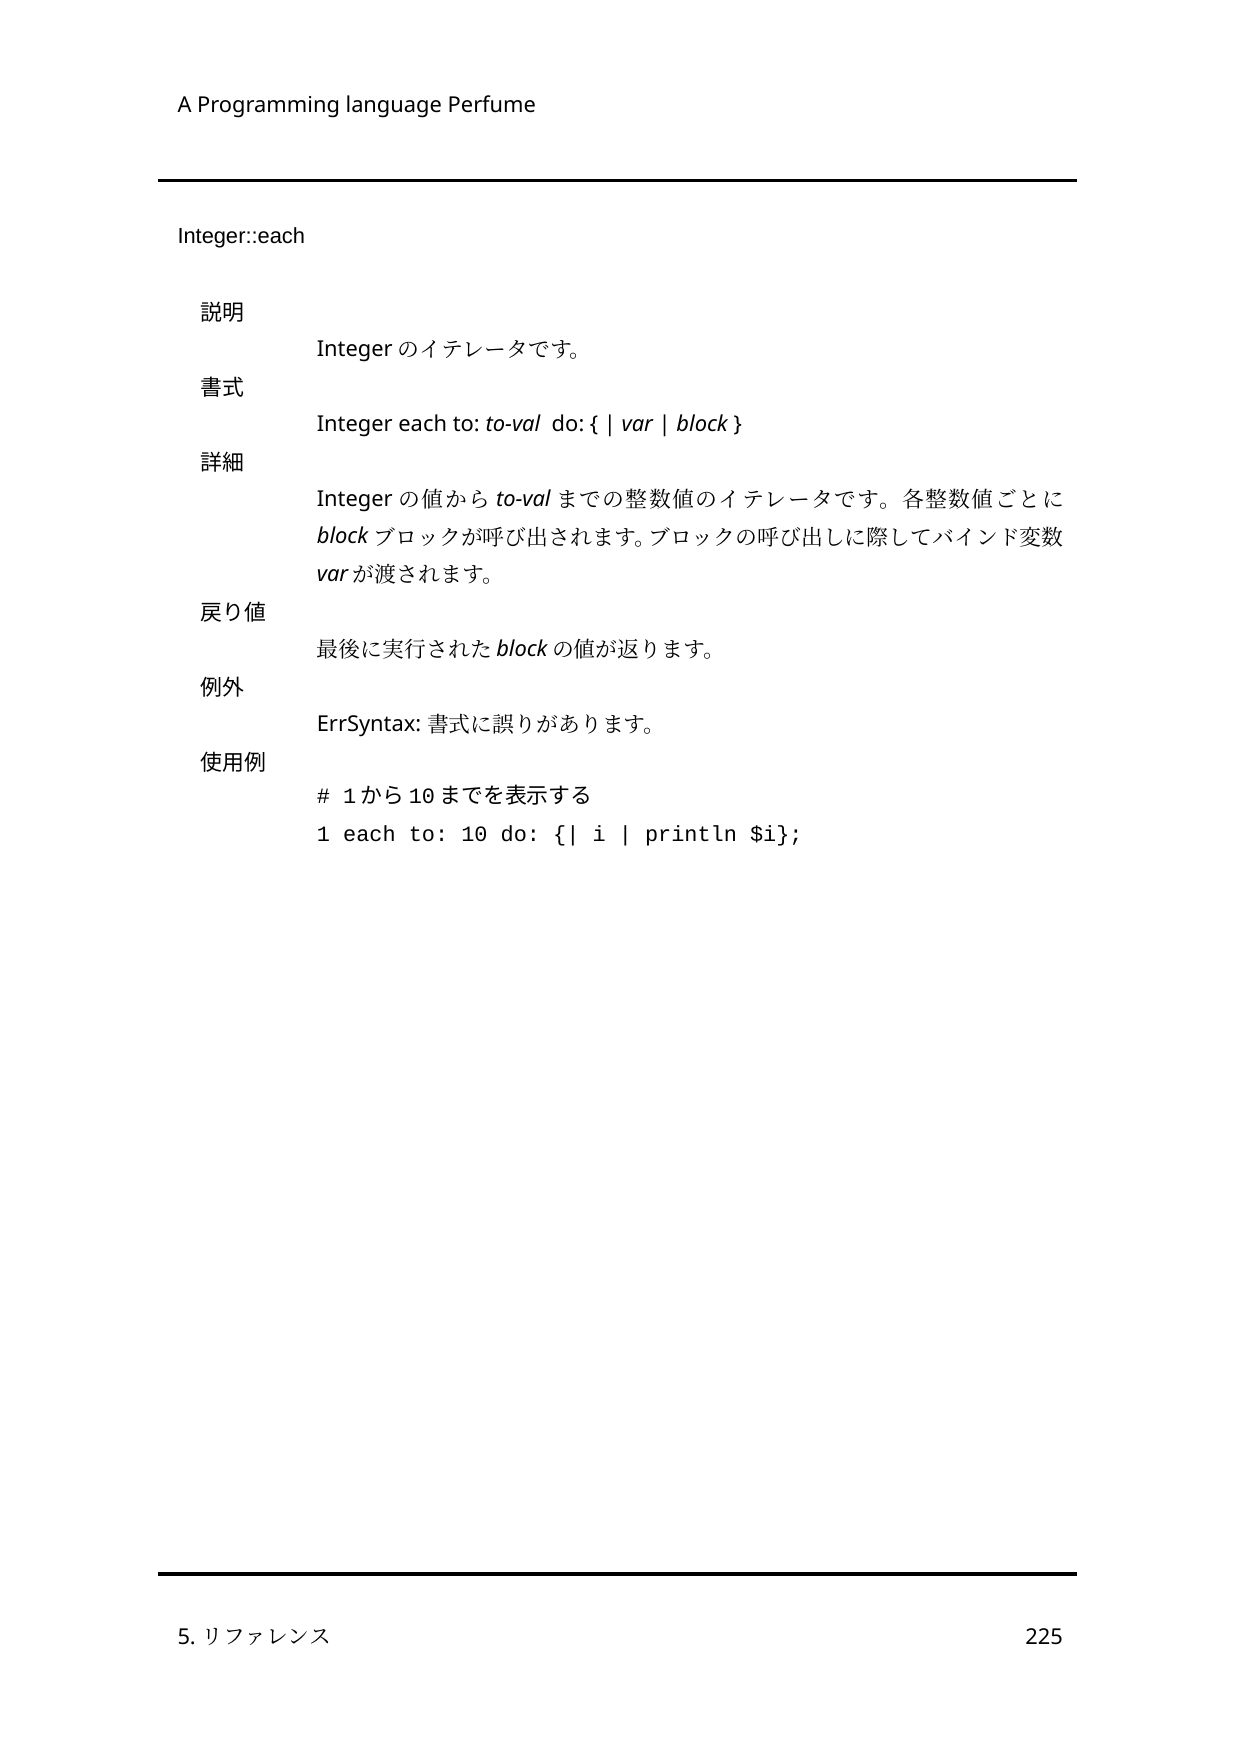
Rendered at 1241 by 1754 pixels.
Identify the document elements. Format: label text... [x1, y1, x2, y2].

table_cell 詳細 [200, 442, 317, 592]
table_header Integerのイテレータです。 [317, 292, 1063, 367]
subtitle Integer::each [177, 217, 1063, 254]
table_cell Integerの値からto-valまでの整数値のイテレータです。各整数値ごとに block ブロックが呼び出されます。ブロックの呼び出しに際してバインド変数varが渡されます。 [317, 442, 1063, 592]
table_cell 戻り値 [200, 592, 317, 667]
table_cell Integer each to: to-val do: { | var | block } [317, 367, 1063, 442]
table_cell 使用例 [200, 742, 317, 854]
table_cell ErrSyntax: 書式に誤りがあります。 [317, 667, 1063, 742]
table_header 説明 [200, 292, 317, 367]
table_cell 書式 [200, 367, 317, 442]
table_cell 例外 [200, 667, 317, 742]
table_cell 最後に実行されたblockの値が返ります。 [317, 592, 1063, 667]
table_cell # 1から10までを表示する 1 each to: 10 do: {| i | println $i}; [317, 742, 1063, 854]
